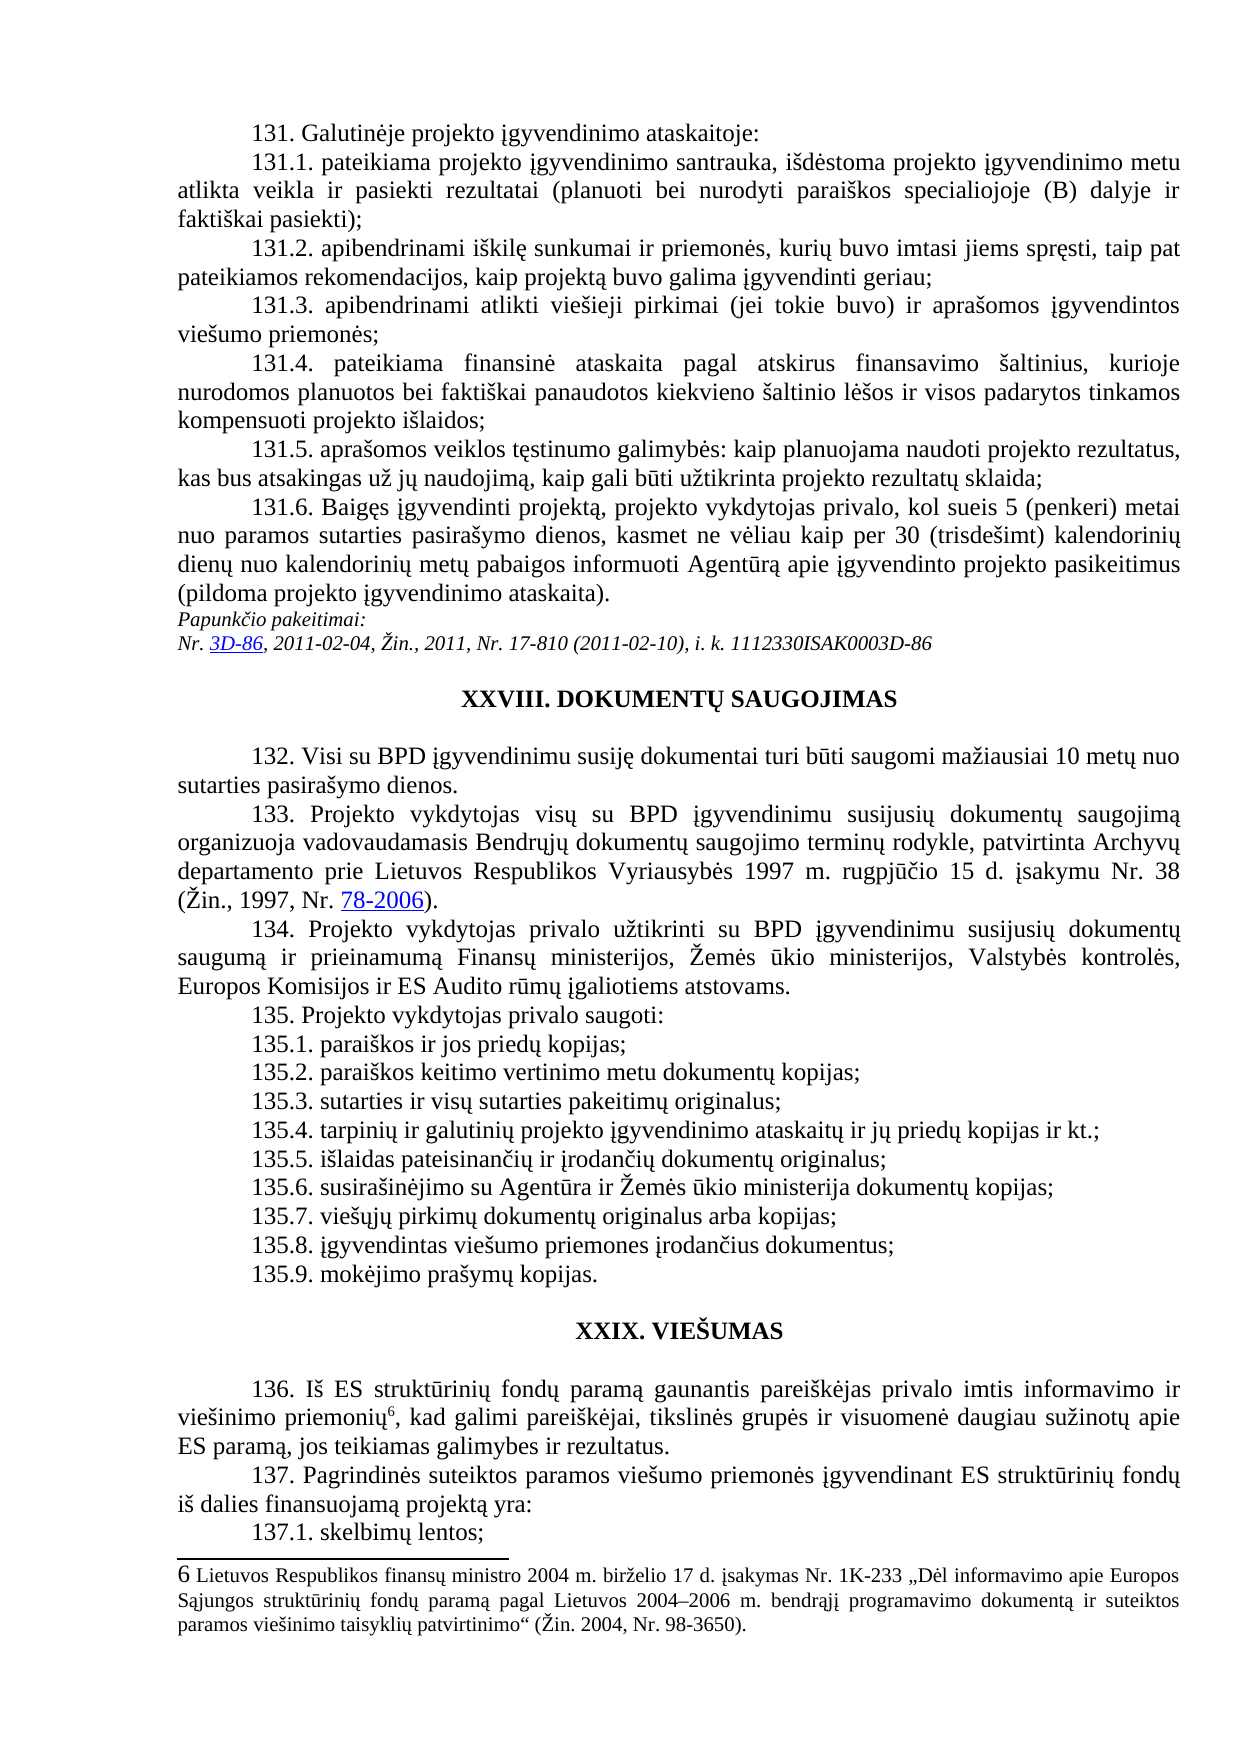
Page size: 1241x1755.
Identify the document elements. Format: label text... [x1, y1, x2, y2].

text 131.6. Baigęs įgyvendinti projektą, projekto vykdytojas privalo, kol sueis 5 (penkeri) metai nuo paramos sutarties pasirašymo dienos, kasmet ne vėliau kaip per 30 (trisdešimt) kalendorinių dienų nuo kalendorinių metų pabaigos informuoti Agentūrą apie įgyvendinto projekto pasikeitimus (pildoma projekto įgyvendinimo ataskaita). [177, 492, 1181, 607]
text 135.8. įgyvendintas viešumo priemones įrodančius dokumentus; [177, 1230, 1181, 1259]
text 135.2. paraiškos keitimo vertinimo metu dokumentų kopijas; [177, 1057, 1181, 1086]
text 137. Pagrindinės suteiktos paramos viešumo priemonės įgyvendinant ES struktūrinių fondų iš dalies finansuojamą projektą yra: [177, 1460, 1181, 1517]
text XXVIII. DOKUMENTŲ SAUGOJIMAS [177, 684, 1181, 712]
text 131.3. apibendrinami atlikti viešieji pirkimai (jei tokie buvo) ir aprašomos įgyvendintos viešumo priemonės; [177, 291, 1181, 348]
text 131.1. pateikiama projekto įgyvendinimo santrauka, išdėstoma projekto įgyvendinimo metu atlikta veikla ir pasiekti rezultatai (planuoti bei nurodyti paraiškos specialiojoje (B) dalyje ir faktiškai pasiekti); [177, 147, 1181, 233]
text 131.5. aprašomos veiklos tęstinumo galimybės: kaip planuojama naudoti projekto rezultatus, kas bus atsakingas už jų naudojimą, kaip gali būti užtikrinta projekto rezultatų sklaida; [177, 434, 1181, 492]
text 132. Visi su BPD įgyvendinimu susiję dokumentai turi būti saugomi mažiausiai 10 metų nuo sutarties pasirašymo dienos. [177, 741, 1181, 799]
text XXIX. VIEŠUMAS [177, 1316, 1181, 1345]
text 134. Projekto vykdytojas privalo užtikrinti su BPD įgyvendinimu susijusių dokumentų saugumą ir prieinamumą Finansų ministerijos, Žemės ūkio ministerijos, Valstybės kontrolės, Europos Komisijos ir ES Audito rūmų įgaliotiems atstovams. [177, 914, 1181, 1000]
text 135.4. tarpinių ir galutinių projekto įgyvendinimo ataskaitų ir jų priedų kopijas ir kt.; [177, 1115, 1181, 1144]
text 135.5. išlaidas pateisinančių ir įrodančių dokumentų originalus; [177, 1144, 1181, 1172]
text 135.7. viešųjų pirkimų dokumentų originalus arba kopijas; [177, 1201, 1181, 1230]
text 135.9. mokėjimo prašymų kopijas. [177, 1259, 1181, 1287]
text 131.2. apibendrinami iškilę sunkumai ir priemonės, kurių buvo imtasi jiems spręsti, taip pat pateikiamos rekomendacijos, kaip projektą buvo galima įgyvendinti geriau; [177, 233, 1181, 291]
text Papunkčio pakeitimai: [177, 607, 1181, 631]
text 131.4. pateikiama finansinė ataskaita pagal atskirus finansavimo šaltinius, kurioje nurodomos planuotos bei faktiškai panaudotos kiekvieno šaltinio lėšos ir visos padarytos tinkamos kompensuoti projekto išlaidos; [177, 348, 1181, 434]
text 135.6. susirašinėjimo su Agentūra ir Žemės ūkio ministerija dokumentų kopijas; [177, 1172, 1181, 1201]
text 135. Projekto vykdytojas privalo saugoti: [177, 1000, 1181, 1029]
text 133. Projekto vykdytojas visų su BPD įgyvendinimu susijusių dokumentų saugojimą organizuoja vadovaudamasis Bendrųjų dokumentų saugojimo terminų rodykle, patvirtinta Archyvų departamento prie Lietuvos Respublikos Vyriausybės 1997 m. rugpjūčio 15 d. įsakymu Nr. 38 (Žin., 1997, Nr. 78-2006). [177, 799, 1181, 914]
text Lietuvos Respublikos finansų ministro 2004 m. birželio 17 d. įsakymas Nr. 1K-233 „Dėl informavimo apie Europos Sąjungos struktūrinių fondų paramą pagal Lietuvos 2004–2006 m. bendrąjį programavimo dokumentą ir suteiktos paramos viešinimo taisyklių patvirtinimo“ (Žin. 2004, Nr. 98-3650). [177, 1559, 1181, 1636]
text 131. Galutinėje projekto įgyvendinimo ataskaitoje: [177, 118, 1181, 147]
text Nr. 3D-86, 2011-02-04, Žin., 2011, Nr. 17-810 (2011-02-10), i. k. 1112330ISAK0003D-86 [177, 631, 1181, 655]
text 135.1. paraiškos ir jos priedų kopijas; [177, 1029, 1181, 1057]
text 136. Iš ES struktūrinių fondų paramą gaunantis pareiškėjas privalo imtis informavimo ir viešinimo priemonių, kad galimi pareiškėjai, tikslinės grupės ir visuomenė daugiau sužinotų apie ES paramą, jos teikiamas galimybes ir rezultatus. [177, 1374, 1181, 1460]
text 135.3. sutarties ir visų sutarties pakeitimų originalus; [177, 1086, 1181, 1115]
text 137.1. skelbimų lentos; [177, 1517, 1181, 1546]
